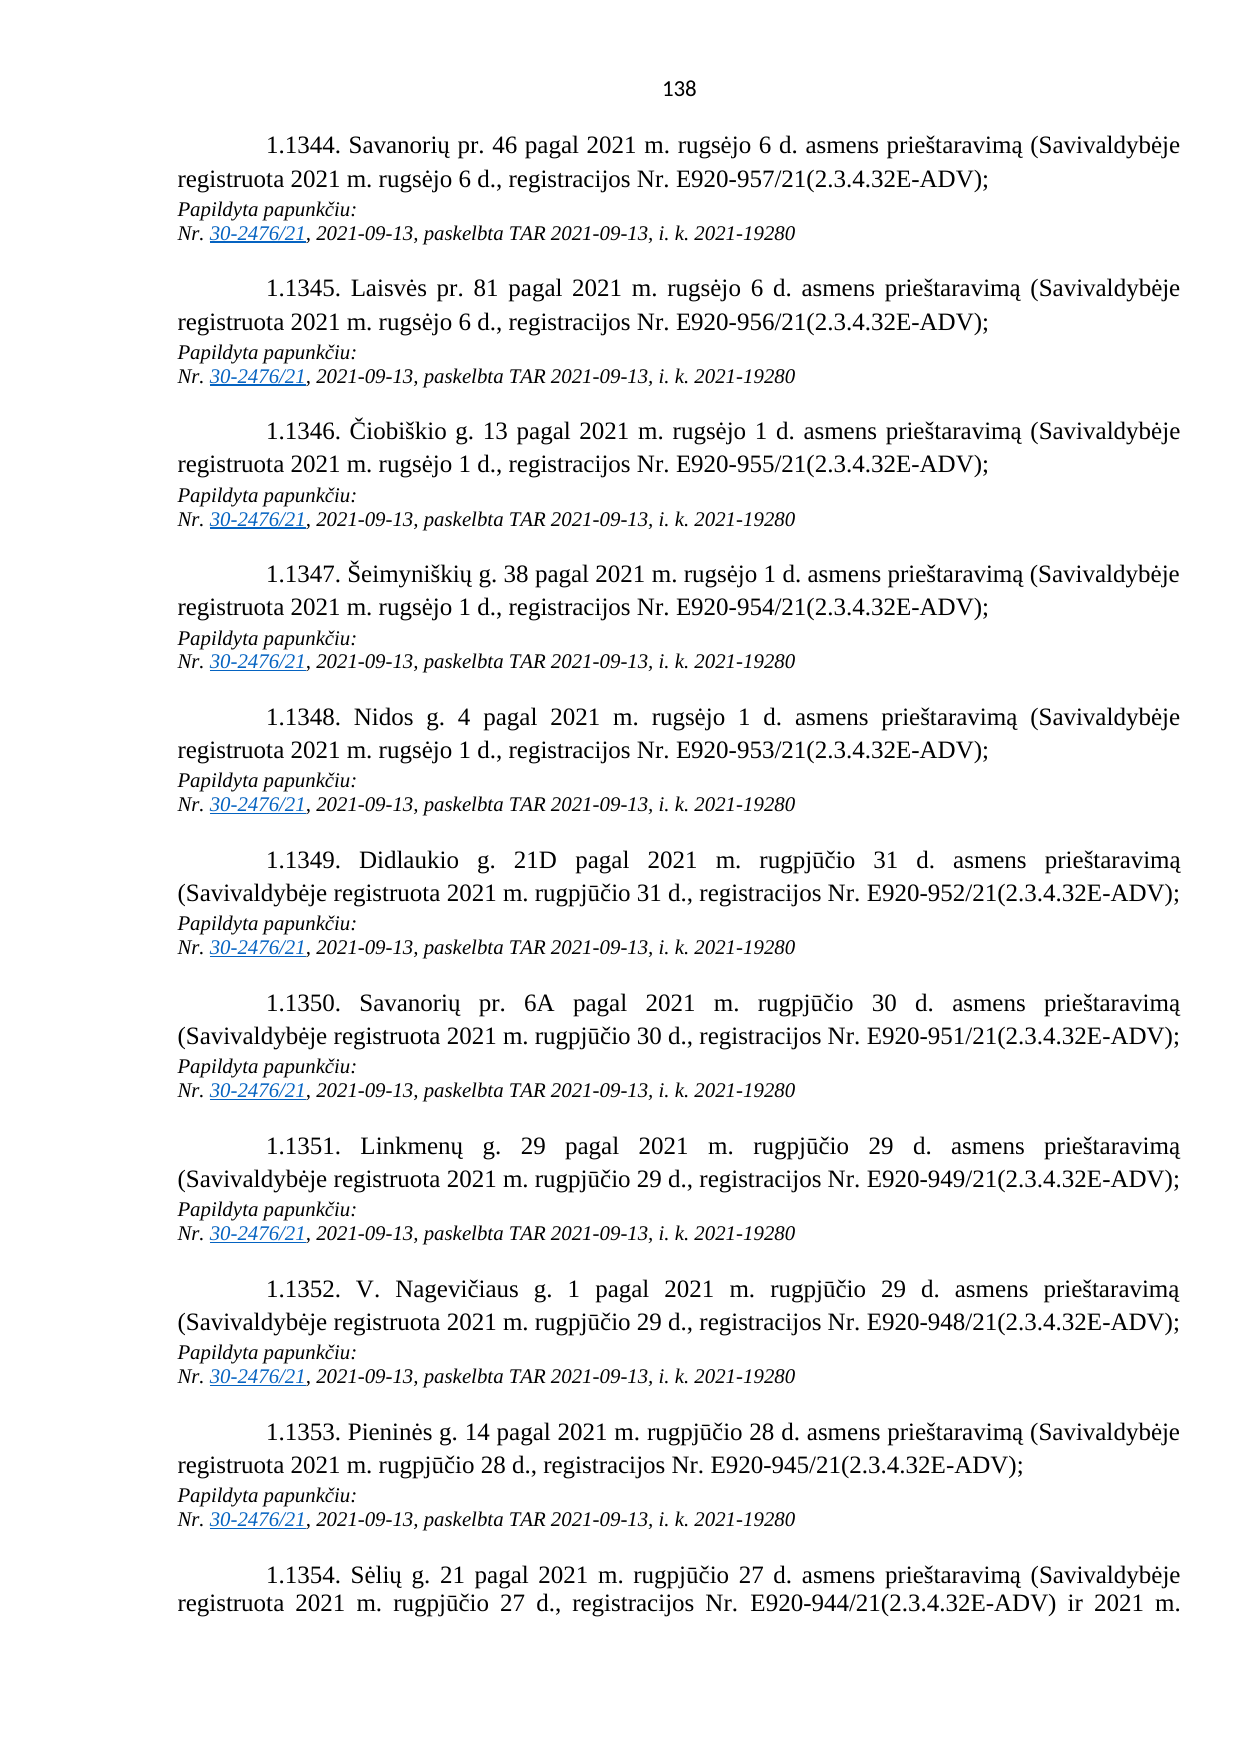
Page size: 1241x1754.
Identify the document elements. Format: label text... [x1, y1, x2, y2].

text Nr. 30-2476/21, 2021-09-13, paskelbta TAR 2021-09-13, i. k. 2021-19280 [177, 221, 1181, 245]
text Papildyta papunkčiu: [177, 482, 1181, 507]
text Papildyta papunkčiu: [177, 339, 1181, 364]
text 1.1349. Didlaukio g. 21D pagal 2021 m. rugpjūčio 31 d. asmens prieštaravimą (Savivaldybėje registruota 2021 m. rugpjūčio 31 d., registracijos Nr. E920-952/21(2.3.4.32E-ADV); [177, 845, 1181, 907]
text Papildyta papunkčiu: [177, 197, 1181, 221]
text 1.1351. Linkmenų g. 29 pagal 2021 m. rugpjūčio 29 d. asmens prieštaravimą (Savivaldybėje registruota 2021 m. rugpjūčio 29 d., registracijos Nr. E920-949/21(2.3.4.32E-ADV); [177, 1131, 1181, 1193]
text Nr. 30-2476/21, 2021-09-13, paskelbta TAR 2021-09-13, i. k. 2021-19280 [177, 1364, 1181, 1388]
text 1.1347. Šeimyniškių g. 38 pagal 2021 m. rugsėjo 1 d. asmens prieštaravimą (Savivaldybėje registruota 2021 m. rugsėjo 1 d., registracijos Nr. E920-954/21(2.3.4.32E-ADV); [177, 559, 1181, 621]
text Nr. 30-2476/21, 2021-09-13, paskelbta TAR 2021-09-13, i. k. 2021-19280 [177, 1221, 1181, 1245]
text 1.1346. Čiobiškio g. 13 pagal 2021 m. rugsėjo 1 d. asmens prieštaravimą (Savivaldybėje registruota 2021 m. rugsėjo 1 d., registracijos Nr. E920-955/21(2.3.4.32E-ADV); [177, 416, 1181, 478]
text 1.1353. Pieninės g. 14 pagal 2021 m. rugpjūčio 28 d. asmens prieštaravimą (Savivaldybėje registruota 2021 m. rugpjūčio 28 d., registracijos Nr. E920-945/21(2.3.4.32E-ADV); [177, 1417, 1181, 1479]
text Papildyta papunkčiu: [177, 768, 1181, 792]
text Papildyta papunkčiu: [177, 1340, 1181, 1364]
text Papildyta papunkčiu: [177, 911, 1181, 935]
text Papildyta papunkčiu: [177, 1054, 1181, 1078]
text 1.1350. Savanorių pr. 6A pagal 2021 m. rugpjūčio 30 d. asmens prieštaravimą (Savivaldybėje registruota 2021 m. rugpjūčio 30 d., registracijos Nr. E920-951/21(2.3.4.32E-ADV); [177, 988, 1181, 1050]
text 1.1345. Laisvės pr. 81 pagal 2021 m. rugsėjo 6 d. asmens prieštaravimą (Savivaldybėje registruota 2021 m. rugsėjo 6 d., registracijos Nr. E920-956/21(2.3.4.32E-ADV); [177, 273, 1181, 335]
text Papildyta papunkčiu: [177, 1483, 1181, 1507]
text Nr. 30-2476/21, 2021-09-13, paskelbta TAR 2021-09-13, i. k. 2021-19280 [177, 792, 1181, 816]
text Nr. 30-2476/21, 2021-09-13, paskelbta TAR 2021-09-13, i. k. 2021-19280 [177, 1078, 1181, 1102]
text Nr. 30-2476/21, 2021-09-13, paskelbta TAR 2021-09-13, i. k. 2021-19280 [177, 364, 1181, 388]
text 1.1344. Savanorių pr. 46 pagal 2021 m. rugsėjo 6 d. asmens prieštaravimą (Savivaldybėje registruota 2021 m. rugsėjo 6 d., registracijos Nr. E920-957/21(2.3.4.32E-ADV); [177, 131, 1181, 192]
text Nr. 30-2476/21, 2021-09-13, paskelbta TAR 2021-09-13, i. k. 2021-19280 [177, 649, 1181, 673]
text Nr. 30-2476/21, 2021-09-13, paskelbta TAR 2021-09-13, i. k. 2021-19280 [177, 1507, 1181, 1531]
text 1.1354. Sėlių g. 21 pagal 2021 m. rugpjūčio 27 d. asmens prieštaravimą (Savivaldybėje registruota 2021 m. rugpjūčio 27 d., registracijos Nr. E920-944/21(2.3.4.32E-ADV) ir 2021 m. [177, 1560, 1181, 1617]
text 1.1352. V. Nagevičiaus g. 1 pagal 2021 m. rugpjūčio 29 d. asmens prieštaravimą (Savivaldybėje registruota 2021 m. rugpjūčio 29 d., registracijos Nr. E920-948/21(2.3.4.32E-ADV); [177, 1274, 1181, 1336]
text Papildyta papunkčiu: [177, 625, 1181, 649]
text Nr. 30-2476/21, 2021-09-13, paskelbta TAR 2021-09-13, i. k. 2021-19280 [177, 935, 1181, 959]
text 1.1348. Nidos g. 4 pagal 2021 m. rugsėjo 1 d. asmens prieštaravimą (Savivaldybėje registruota 2021 m. rugsėjo 1 d., registracijos Nr. E920-953/21(2.3.4.32E-ADV); [177, 702, 1181, 764]
text Nr. 30-2476/21, 2021-09-13, paskelbta TAR 2021-09-13, i. k. 2021-19280 [177, 507, 1181, 531]
text Papildyta papunkčiu: [177, 1197, 1181, 1221]
